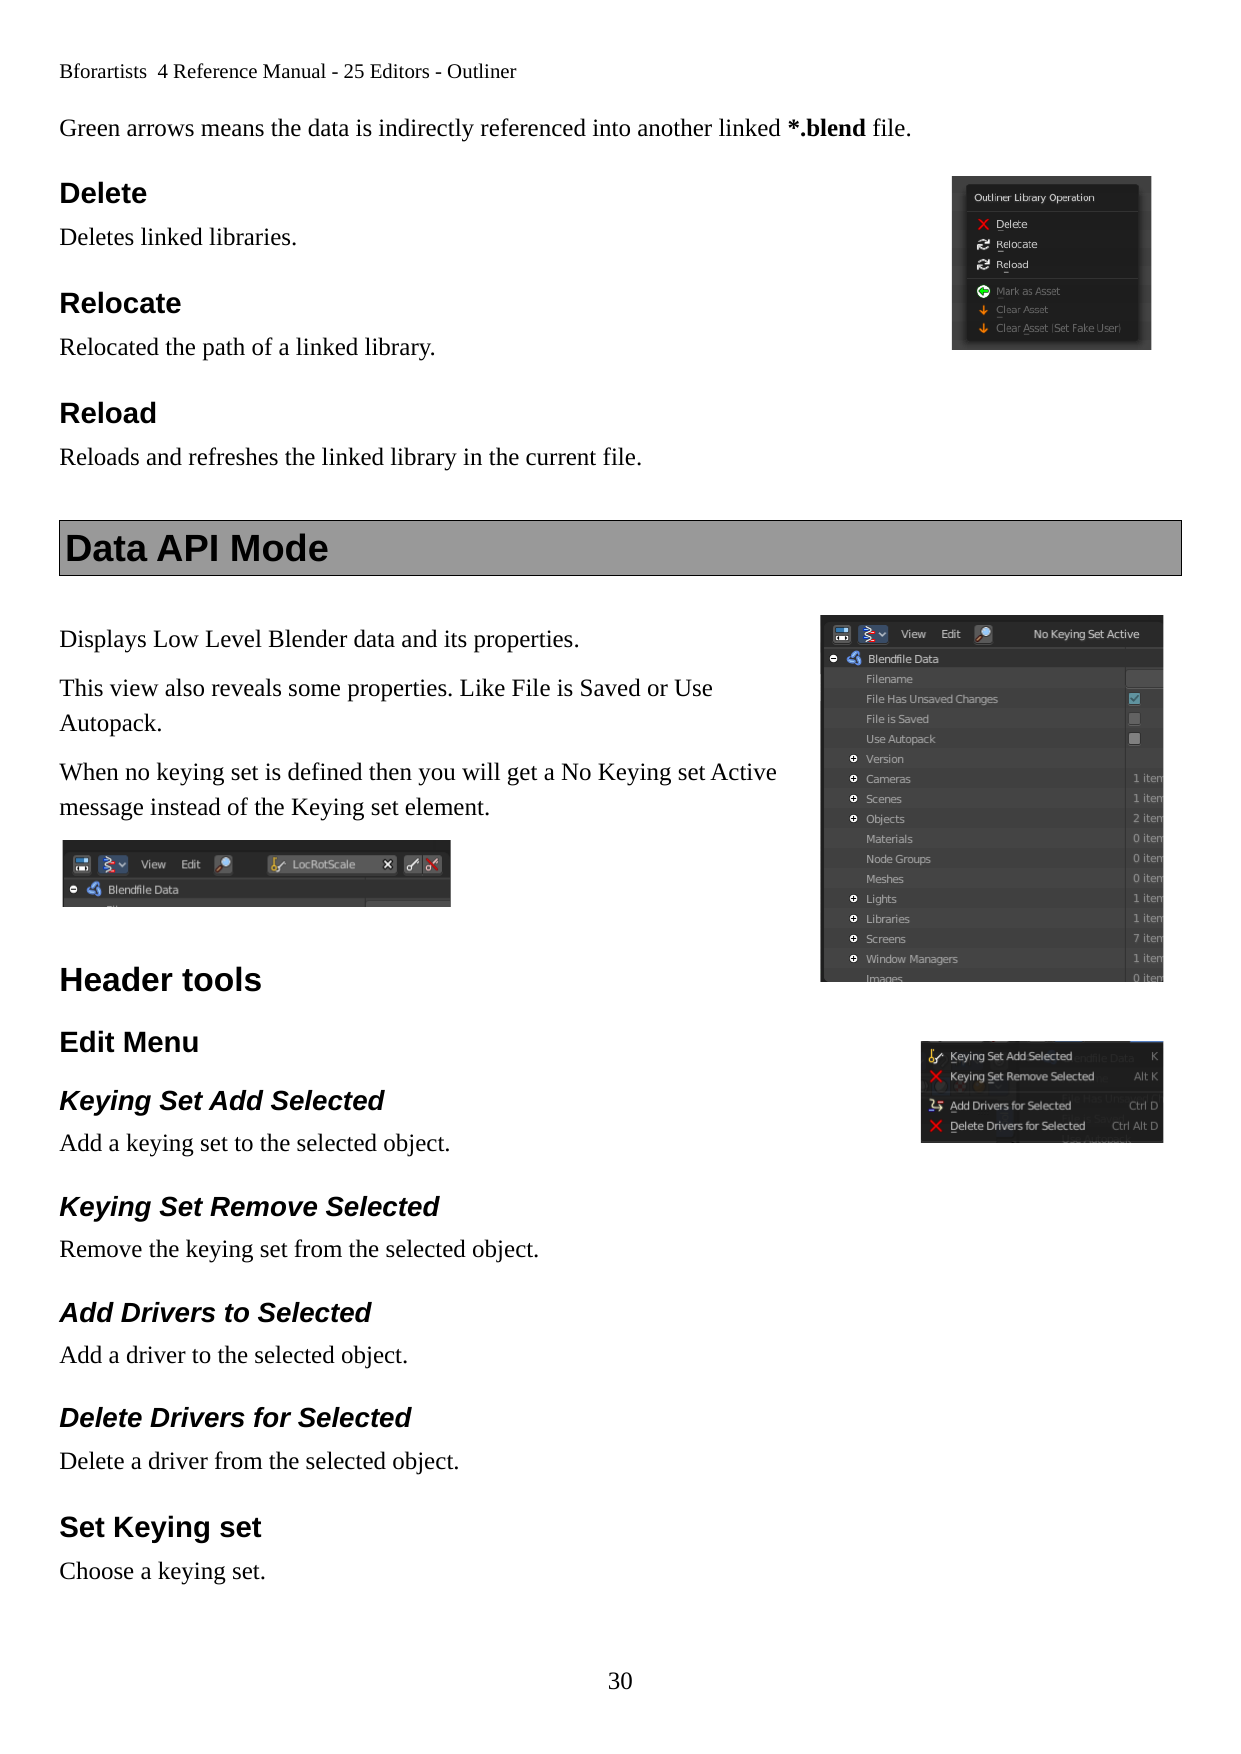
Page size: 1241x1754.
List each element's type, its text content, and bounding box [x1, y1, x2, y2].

text Deletes linked libraries. [59, 222, 951, 251]
text Reloads and refreshes the linked library in the current file. [59, 442, 1181, 471]
text Choose a keying set. [59, 1556, 1181, 1585]
text Relocated the path of a linked library. [59, 332, 1181, 361]
subtitle Delete Drivers for Selected [59, 1402, 1181, 1434]
text Green arrows means the data is indirectly referenced into another linked *.blend file. [59, 113, 1181, 141]
text When no keying set is defined then you will get a No Keying set Active message instead of the Keying set element. [59, 757, 820, 820]
picture [62, 840, 451, 907]
text Displays Low Level Blender data and its properties. [59, 624, 820, 653]
subtitle Reload [59, 396, 1181, 430]
text Remove the keying set from the selected object. [59, 1234, 1181, 1263]
table_header Data API Mode [60, 521, 1181, 575]
subtitle Add Drivers to Selected [59, 1296, 1181, 1328]
text Delete a driver from the selected object. [59, 1446, 1181, 1475]
picture [820, 615, 1164, 982]
subtitle [1164, 1084, 1181, 1116]
subtitle Set Keying set [59, 1510, 1181, 1544]
text [1152, 222, 1181, 251]
subtitle Delete [59, 176, 951, 210]
subtitle Edit Menu [59, 1025, 1181, 1059]
picture [920, 1041, 1164, 1143]
subtitle Keying Set Remove Selected [59, 1190, 1181, 1222]
subtitle Keying Set Add Selected [59, 1084, 920, 1116]
subtitle Header tools [59, 959, 1181, 998]
subtitle [1152, 176, 1181, 210]
picture [951, 176, 1152, 350]
subtitle [1152, 286, 1181, 320]
text This view also reveals some properties. Like File is Saved or Use Autopack. [59, 673, 820, 737]
text Add a driver to the selected object. [59, 1340, 1181, 1369]
text Add a keying set to the selected object. [59, 1128, 1181, 1157]
subtitle Relocate [59, 286, 951, 320]
